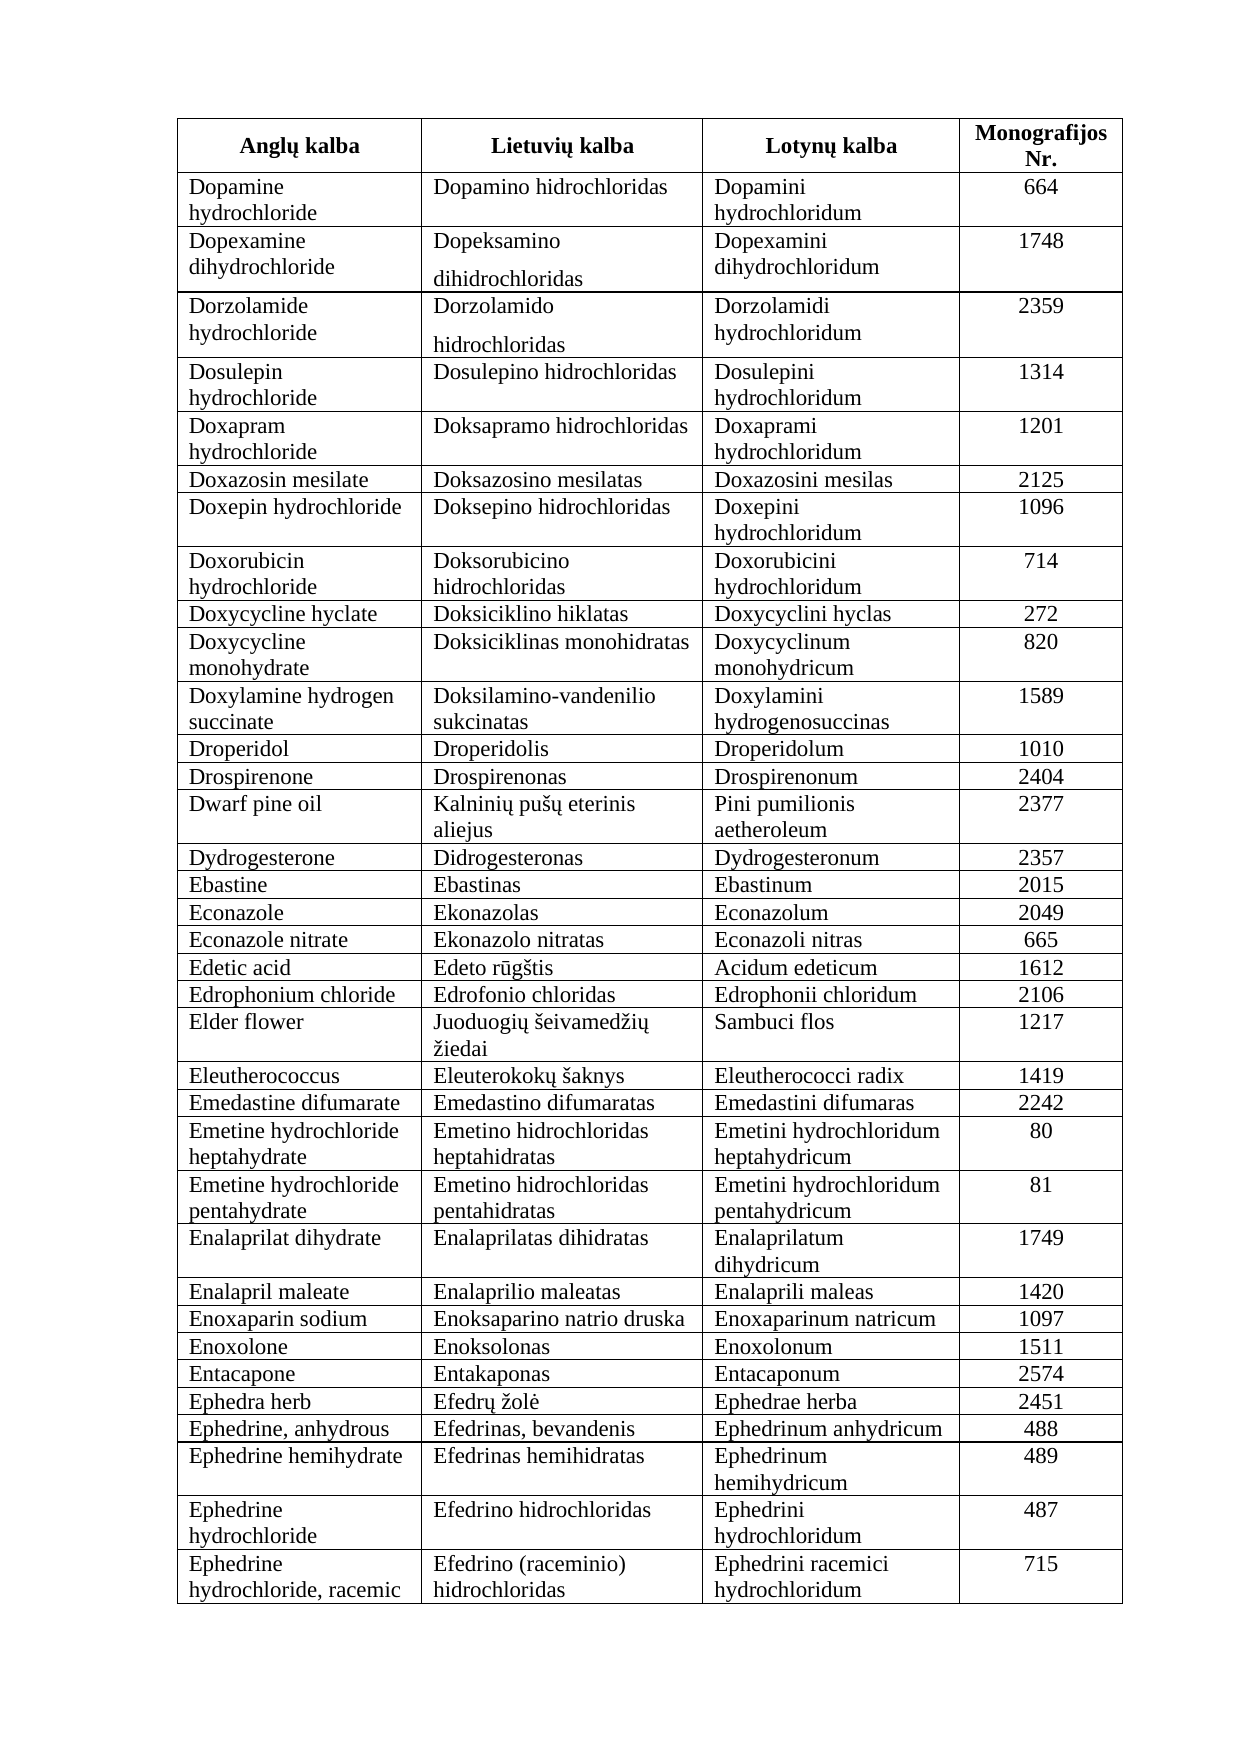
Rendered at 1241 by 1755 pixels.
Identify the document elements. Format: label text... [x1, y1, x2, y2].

table_cell Dwarf pine oil [178, 790, 421, 843]
table_cell Dopexamini dihydrochloridum [703, 227, 959, 291]
table_cell 2404 [960, 763, 1122, 789]
table_cell Eleutherococcus [178, 1062, 421, 1088]
table_cell 2574 [960, 1360, 1122, 1387]
table_cell Drospirenonum [703, 763, 959, 789]
table_cell Doxepin hydrochloride [178, 493, 421, 546]
table_cell Emetine hydrochloride pentahydrate [178, 1171, 421, 1223]
table_cell 2377 [960, 790, 1122, 843]
table_header Anglų kalba [178, 119, 421, 172]
table_cell Enalaprilatas dihidratas [422, 1224, 702, 1277]
table_cell 2015 [960, 871, 1122, 898]
table_cell Doxepini hydrochloridum [703, 493, 959, 546]
table_cell Edrophonii chloridum [703, 981, 959, 1007]
table_cell Edetic acid [178, 954, 421, 980]
table_cell Enalaprilat dihydrate [178, 1224, 421, 1277]
table_cell Doxorubicin hydrochloride [178, 547, 421, 599]
table_cell Doksorubicino hidrochloridas [422, 547, 702, 599]
table_cell 487 [960, 1496, 1122, 1549]
table_cell 80 [960, 1117, 1122, 1169]
table_cell Emetino hidrochloridas heptahidratas [422, 1117, 702, 1169]
table_cell 1612 [960, 954, 1122, 980]
table_cell Edrophonium chloride [178, 981, 421, 1007]
table_header Lietuvių kalba [422, 119, 702, 172]
table_cell Dorzolamidi hydrochloridum [703, 293, 959, 357]
table_cell Dydrogesterone [178, 844, 421, 870]
table_cell Dopexamine dihydrochloride [178, 227, 421, 291]
table_cell 1748 [960, 227, 1122, 291]
table_cell Ephedrine hydrochloride, racemic [178, 1550, 421, 1603]
table_cell Pini pumilionis aetheroleum [703, 790, 959, 843]
table_cell Doxapram hydrochloride [178, 412, 421, 464]
table_cell 820 [960, 628, 1122, 681]
table_cell Econazoli nitras [703, 926, 959, 952]
table_cell Doxycycline hyclate [178, 601, 421, 627]
table_cell Ephedrine, anhydrous [178, 1415, 421, 1441]
table_cell Doksilamino-vandenilio sukcinatas [422, 682, 702, 734]
table_cell Ephedrine hydrochloride [178, 1496, 421, 1549]
table_cell 2049 [960, 899, 1122, 925]
table_cell Droperidol [178, 735, 421, 762]
table_cell Doxaprami hydrochloridum [703, 412, 959, 464]
table_cell Dopeksamino dihidrochloridas [422, 227, 702, 291]
table_cell Dopamino hidrochloridas [422, 173, 702, 226]
table_cell 665 [960, 926, 1122, 952]
table_cell Ekonazolo nitratas [422, 926, 702, 952]
table_cell 2357 [960, 844, 1122, 870]
table_cell Dorzolamido hidrochloridas [422, 293, 702, 357]
table_cell 1419 [960, 1062, 1122, 1088]
table_cell 1314 [960, 358, 1122, 411]
table_cell Entacapone [178, 1360, 421, 1387]
table_cell Enalaprilio maleatas [422, 1278, 702, 1304]
table_cell Emedastini difumaras [703, 1090, 959, 1116]
table_cell Droperidolum [703, 735, 959, 762]
table_cell Dosulepin hydrochloride [178, 358, 421, 411]
table_cell Doksiciklinas monohidratas [422, 628, 702, 681]
table_cell Ephedrine hemihydrate [178, 1443, 421, 1495]
table_cell 488 [960, 1415, 1122, 1441]
table_cell Emedastine difumarate [178, 1090, 421, 1116]
table_cell Enalaprilatum dihydricum [703, 1224, 959, 1277]
table_cell Kalninių pušų eterinis aliejus [422, 790, 702, 843]
table_cell Enoxolone [178, 1333, 421, 1359]
table_cell Doxycycline monohydrate [178, 628, 421, 681]
table_cell Emetino hidrochloridas pentahidratas [422, 1171, 702, 1223]
table_cell 1589 [960, 682, 1122, 734]
table_cell Efedrų žolė [422, 1388, 702, 1414]
table_cell Ekonazolas [422, 899, 702, 925]
table_cell 2106 [960, 981, 1122, 1007]
table_cell Ephedra herb [178, 1388, 421, 1414]
table_header Monografijos Nr. [960, 119, 1122, 172]
table_cell Doxylamine hydrogen succinate [178, 682, 421, 734]
table_cell Ephedrini racemici hydrochloridum [703, 1550, 959, 1603]
table_cell Efedrino (raceminio) hidrochloridas [422, 1550, 702, 1603]
table_cell Emedastino difumaratas [422, 1090, 702, 1116]
table_cell Sambuci flos [703, 1008, 959, 1061]
table_cell Doxycyclini hyclas [703, 601, 959, 627]
table_cell Dydrogesteronum [703, 844, 959, 870]
table_cell Entakaponas [422, 1360, 702, 1387]
table_cell Dosulepini hydrochloridum [703, 358, 959, 411]
table_cell Eleutherococci radix [703, 1062, 959, 1088]
table_cell Emetini hydrochloridum pentahydricum [703, 1171, 959, 1223]
table_cell 1749 [960, 1224, 1122, 1277]
table_cell Dopamine hydrochloride [178, 173, 421, 226]
table_cell Doxazosini mesilas [703, 466, 959, 492]
table_cell 1201 [960, 412, 1122, 464]
table_cell Enalaprili maleas [703, 1278, 959, 1304]
table_cell 489 [960, 1443, 1122, 1495]
table_cell 2242 [960, 1090, 1122, 1116]
table_cell Efedrinas hemihidratas [422, 1443, 702, 1495]
table_cell Enoksolonas [422, 1333, 702, 1359]
table_cell Doxycyclinum monohydricum [703, 628, 959, 681]
table_cell Entacaponum [703, 1360, 959, 1387]
table_cell Juoduogių šeivamedžių žiedai [422, 1008, 702, 1061]
table_cell 1010 [960, 735, 1122, 762]
table_cell Efedrinas, bevandenis [422, 1415, 702, 1441]
table_cell Edrofonio chloridas [422, 981, 702, 1007]
table_cell Efedrino hidrochloridas [422, 1496, 702, 1549]
table_cell Drospirenonas [422, 763, 702, 789]
table_cell Edeto rūgštis [422, 954, 702, 980]
table_cell Doksepino hidrochloridas [422, 493, 702, 546]
table_cell Dorzolamide hydrochloride [178, 293, 421, 357]
table_cell 272 [960, 601, 1122, 627]
table_cell Ephedrini hydrochloridum [703, 1496, 959, 1549]
table_cell Econazolum [703, 899, 959, 925]
table_cell Drospirenone [178, 763, 421, 789]
table_cell Doksapramo hidrochloridas [422, 412, 702, 464]
table_cell 1217 [960, 1008, 1122, 1061]
table_cell Enoxaparinum natricum [703, 1306, 959, 1332]
table_cell Enoxolonum [703, 1333, 959, 1359]
table_cell Dopamini hydrochloridum [703, 173, 959, 226]
table_cell Econazole [178, 899, 421, 925]
table_cell Ebastinas [422, 871, 702, 898]
table_cell Elder flower [178, 1008, 421, 1061]
table_cell Doksazosino mesilatas [422, 466, 702, 492]
table_cell 1096 [960, 493, 1122, 546]
table_cell 1420 [960, 1278, 1122, 1304]
table_cell Enalapril maleate [178, 1278, 421, 1304]
table_cell 2125 [960, 466, 1122, 492]
table_cell Doksiciklino hiklatas [422, 601, 702, 627]
table_cell 81 [960, 1171, 1122, 1223]
table_cell Ephedrae herba [703, 1388, 959, 1414]
table_cell Acidum edeticum [703, 954, 959, 980]
table_cell Ebastinum [703, 871, 959, 898]
table_cell Droperidolis [422, 735, 702, 762]
table_cell 1511 [960, 1333, 1122, 1359]
table_cell Didrogesteronas [422, 844, 702, 870]
table_cell Enoxaparin sodium [178, 1306, 421, 1332]
table_cell 2359 [960, 293, 1122, 357]
table_cell Dosulepino hidrochloridas [422, 358, 702, 411]
table_cell Emetini hydrochloridum heptahydricum [703, 1117, 959, 1169]
table_cell Doxorubicini hydrochloridum [703, 547, 959, 599]
table_cell Ephedrinum anhydricum [703, 1415, 959, 1441]
table_cell 715 [960, 1550, 1122, 1603]
table_cell Enoksaparino natrio druska [422, 1306, 702, 1332]
table_cell 2451 [960, 1388, 1122, 1414]
table_cell Eleuterokokų šaknys [422, 1062, 702, 1088]
table_header Lotynų kalba [703, 119, 959, 172]
table_cell Doxylamini hydrogenosuccinas [703, 682, 959, 734]
table_cell Ephedrinum hemihydricum [703, 1443, 959, 1495]
table_cell Ebastine [178, 871, 421, 898]
table_cell 664 [960, 173, 1122, 226]
table_cell 1097 [960, 1306, 1122, 1332]
table_cell Doxazosin mesilate [178, 466, 421, 492]
table_cell Econazole nitrate [178, 926, 421, 952]
table_cell Emetine hydrochloride heptahydrate [178, 1117, 421, 1169]
table_cell 714 [960, 547, 1122, 599]
